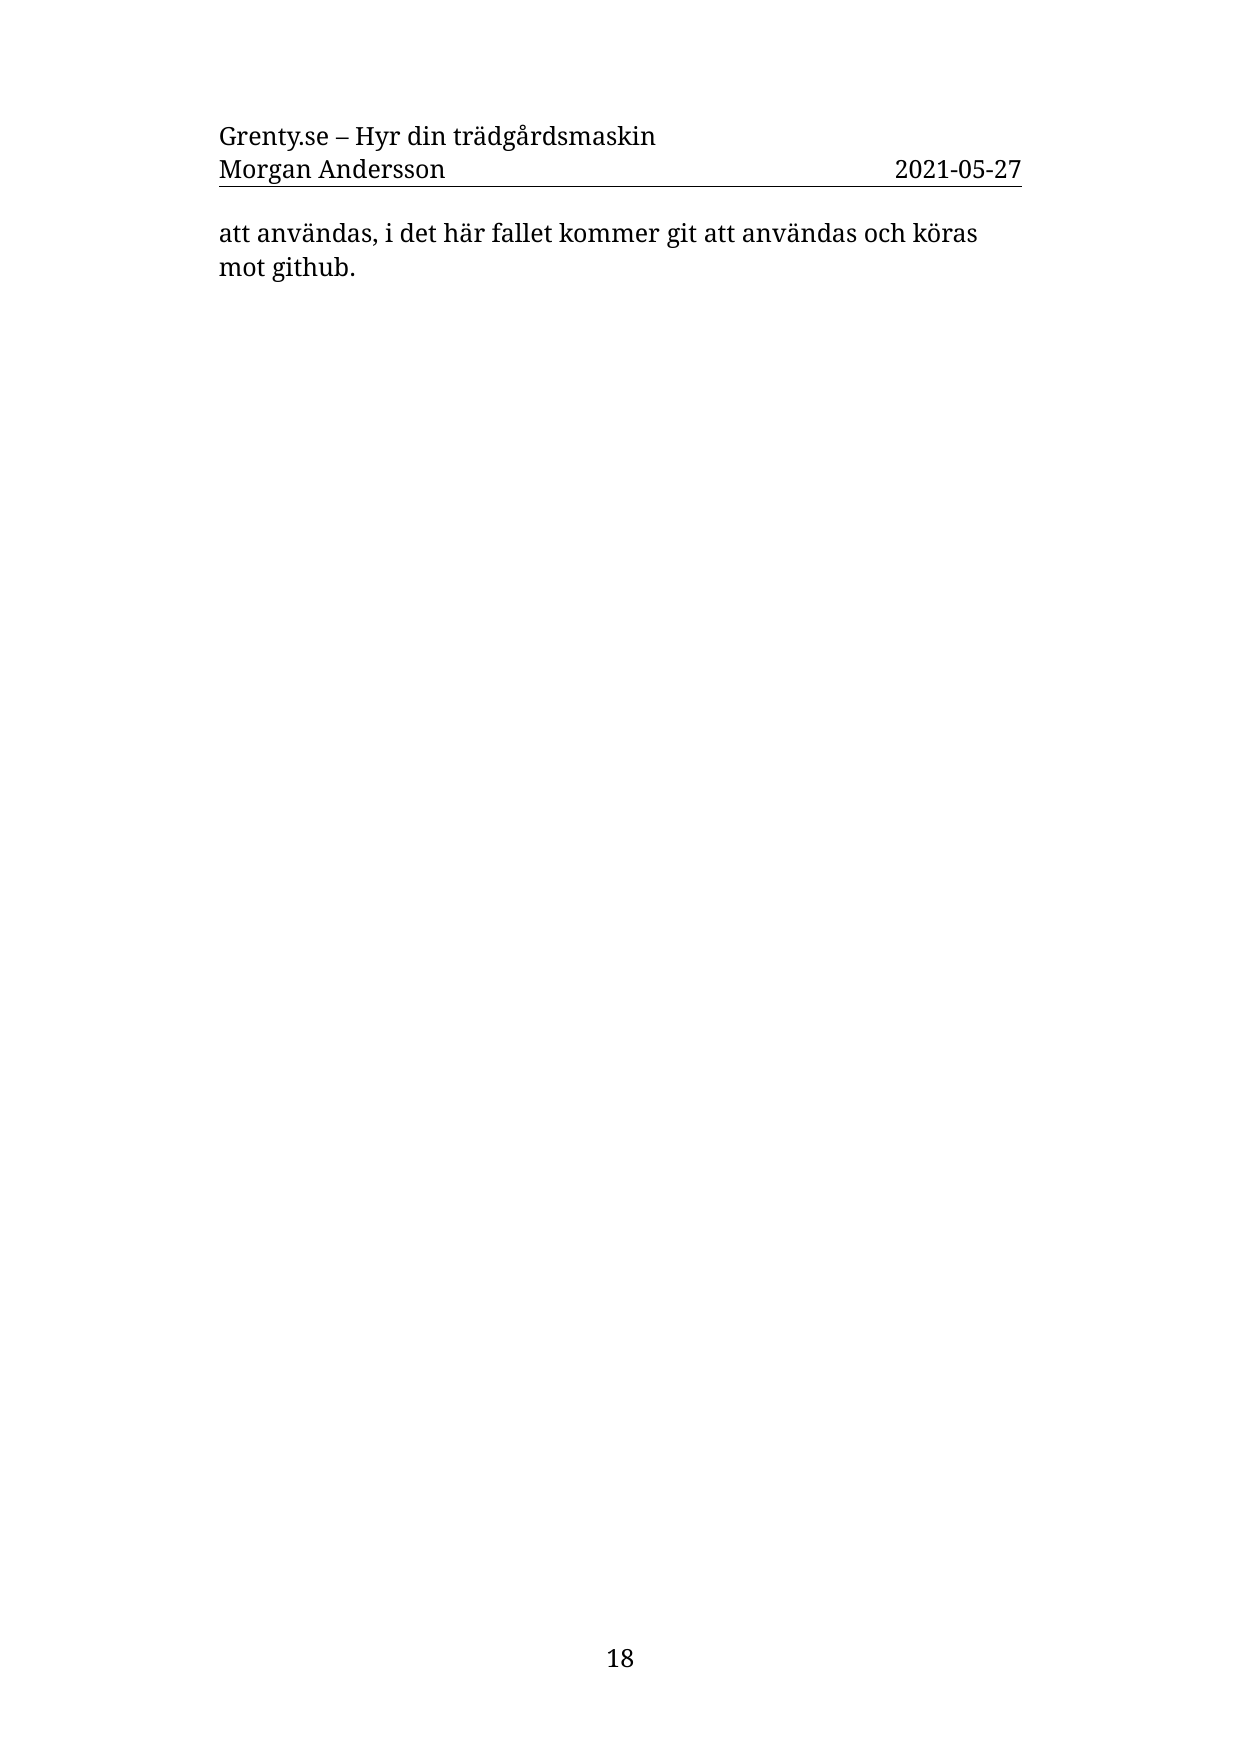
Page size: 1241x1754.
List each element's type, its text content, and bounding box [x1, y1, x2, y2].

text att användas, i det här fallet kommer git att användas och köras mot github. [218, 216, 1022, 284]
